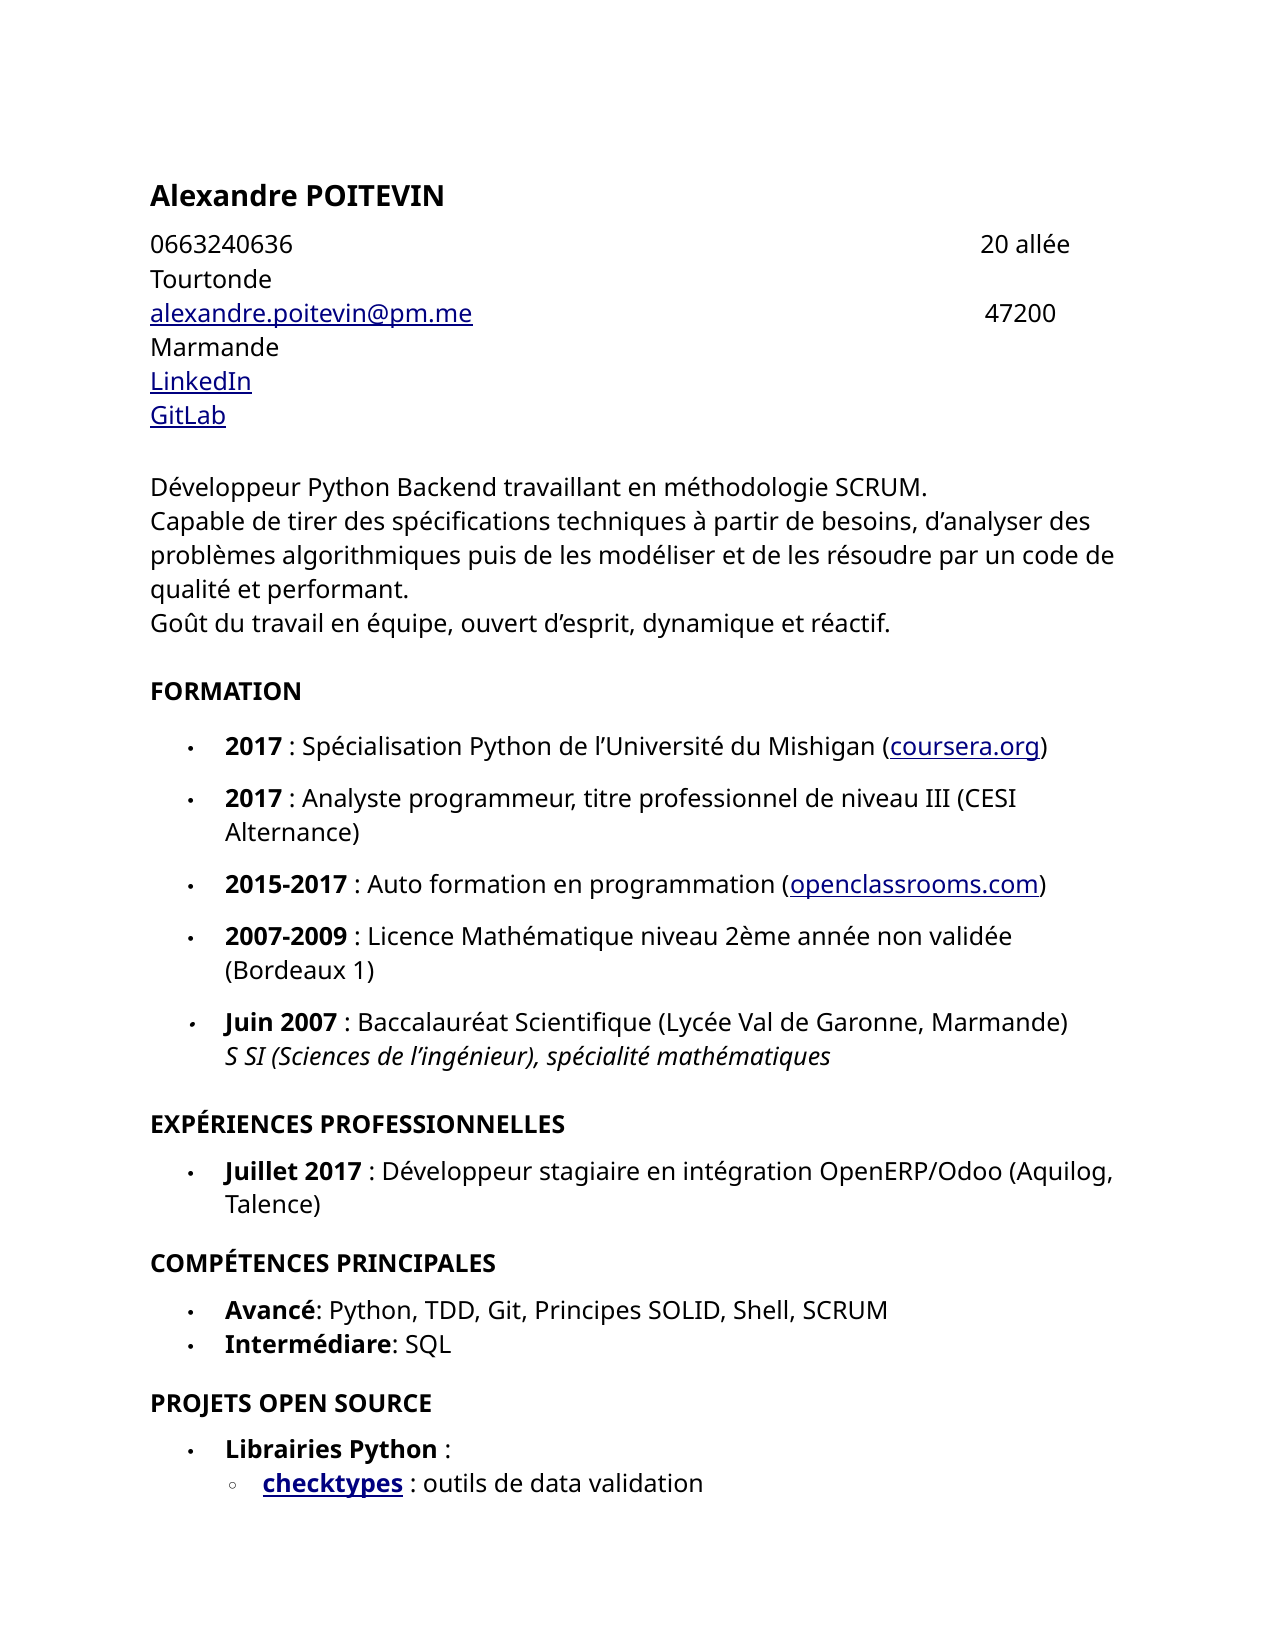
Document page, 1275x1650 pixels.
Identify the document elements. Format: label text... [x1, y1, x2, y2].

list 2007-2009 : Licence Mathématique niveau 2ème année non validée (Bordeaux 1) [187, 919, 1125, 987]
list Juillet 2017 : Développeur stagiaire en intégration OpenERP/Odoo (Aquilog, Talence) [187, 1153, 1125, 1221]
list checktypes : outils de data validation [225, 1466, 1125, 1500]
subtitle COMPÉTENCES PRINCIPALES [150, 1246, 1125, 1280]
list 2017 : Analyste programmeur, titre professionnel de niveau III (CESI Alternance) [187, 781, 1125, 849]
text 0663240636 20 allée Tourtonde alexandre.poitevin@pm.me 47200 Marmande LinkedIn GitLab [150, 227, 1125, 460]
text Développeur Python Backend travaillant en méthodologie SCRUM. Capable de tirer des spécifications techniques à partir de besoins, d’analyser des problèmes algorithmiques puis de les modéliser et de les résoudre par un code de qualité et performant. Goût du travail en équipe, ouvert d’esprit, dynamique et réactif. [150, 469, 1125, 639]
list Juin 2007 : Baccalauréat Scientifique (Lycée Val de Garonne, Marmande) S SI (Sciences de l’ingénieur), spécialité mathématiques [187, 1005, 1125, 1073]
list 2017 : Spécialisation Python de l’Université du Mishigan (coursera.org) [187, 729, 1125, 763]
list Librairies Python : [187, 1432, 1125, 1466]
subtitle FORMATION [150, 673, 1125, 707]
subtitle Alexandre POITEVIN [150, 175, 1125, 215]
list Avancé: Python, TDD, Git, Principes SOLID, Shell, SCRUM [187, 1292, 1125, 1327]
subtitle PROJETS OPEN SOURCE [150, 1386, 1125, 1419]
list Intermédiare: SQL [187, 1327, 1125, 1361]
subtitle EXPÉRIENCES PROFESSIONNELLES [150, 1107, 1125, 1141]
list 2015-2017 : Auto formation en programmation (openclassrooms.com) [187, 867, 1125, 901]
